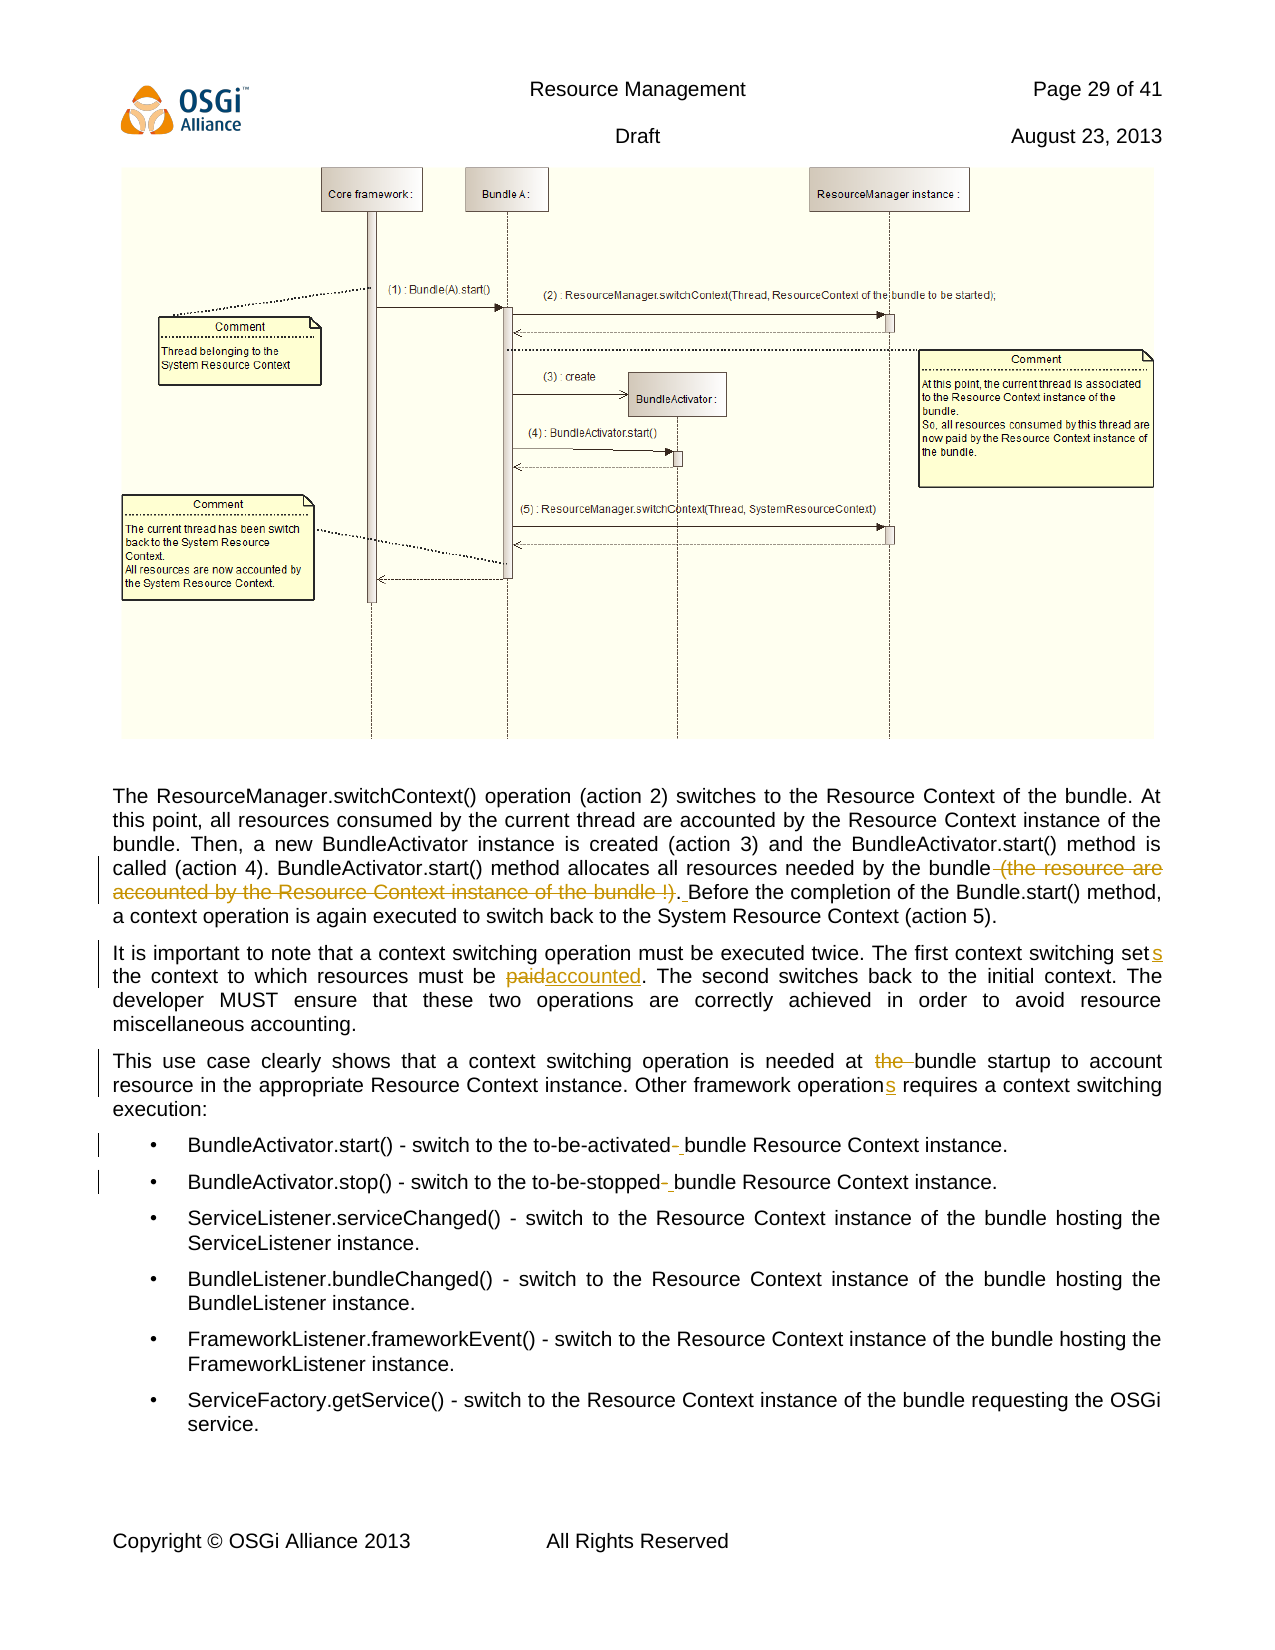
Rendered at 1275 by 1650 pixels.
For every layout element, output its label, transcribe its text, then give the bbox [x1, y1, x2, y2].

list BundleActivator.start() - switch to the to-be-activated bundle Resource Context instance. [150, 1133, 1162, 1157]
picture [113, 78, 257, 142]
text The ResourceManager.switchContext() operation (action 2) switches to the Resource Context of the bundle. At this point, all resources consumed by the current thread are accounted by the Resource Context instance of the bundle. Then, a new BundleActivator instance is created (action 3) and the BundleActivator.start() method is called (action 4). BundleActivator.start() method allocates all resources needed by the bundle. Before the completion of the Bundle.start() method, a context operation is again executed to switch back to the System Resource Context (action 5). [112, 784, 1162, 928]
picture [112, 158, 1163, 748]
text This use case clearly shows that a context switching operation is needed at bundle startup to account resource in the appropriate Resource Context instance. Other framework operations requires a context switching execution: [112, 1049, 1162, 1121]
list FrameworkListener.frameworkEvent() - switch to the Resource Context instance of the bundle hosting the FrameworkListener instance. [150, 1327, 1162, 1375]
list ServiceListener.serviceChanged() - switch to the Resource Context instance of the bundle hosting the ServiceListener instance. [150, 1206, 1162, 1254]
list BundleListener.bundleChanged() - switch to the Resource Context instance of the bundle hosting the BundleListener instance. [150, 1267, 1162, 1315]
list ServiceFactory.getService() - switch to the Resource Context instance of the bundle requesting the OSGi service. [150, 1388, 1162, 1436]
text It is important to note that a context switching operation must be executed twice. The first context switching sets the context to which resources must be accounted. The second switches back to the initial context. The developer MUST ensure that these two operations are correctly achieved in order to avoid resource miscellaneous accounting. [112, 940, 1162, 1036]
list BundleActivator.stop() - switch to the to-be-stopped bundle Resource Context instance. [150, 1170, 1162, 1194]
